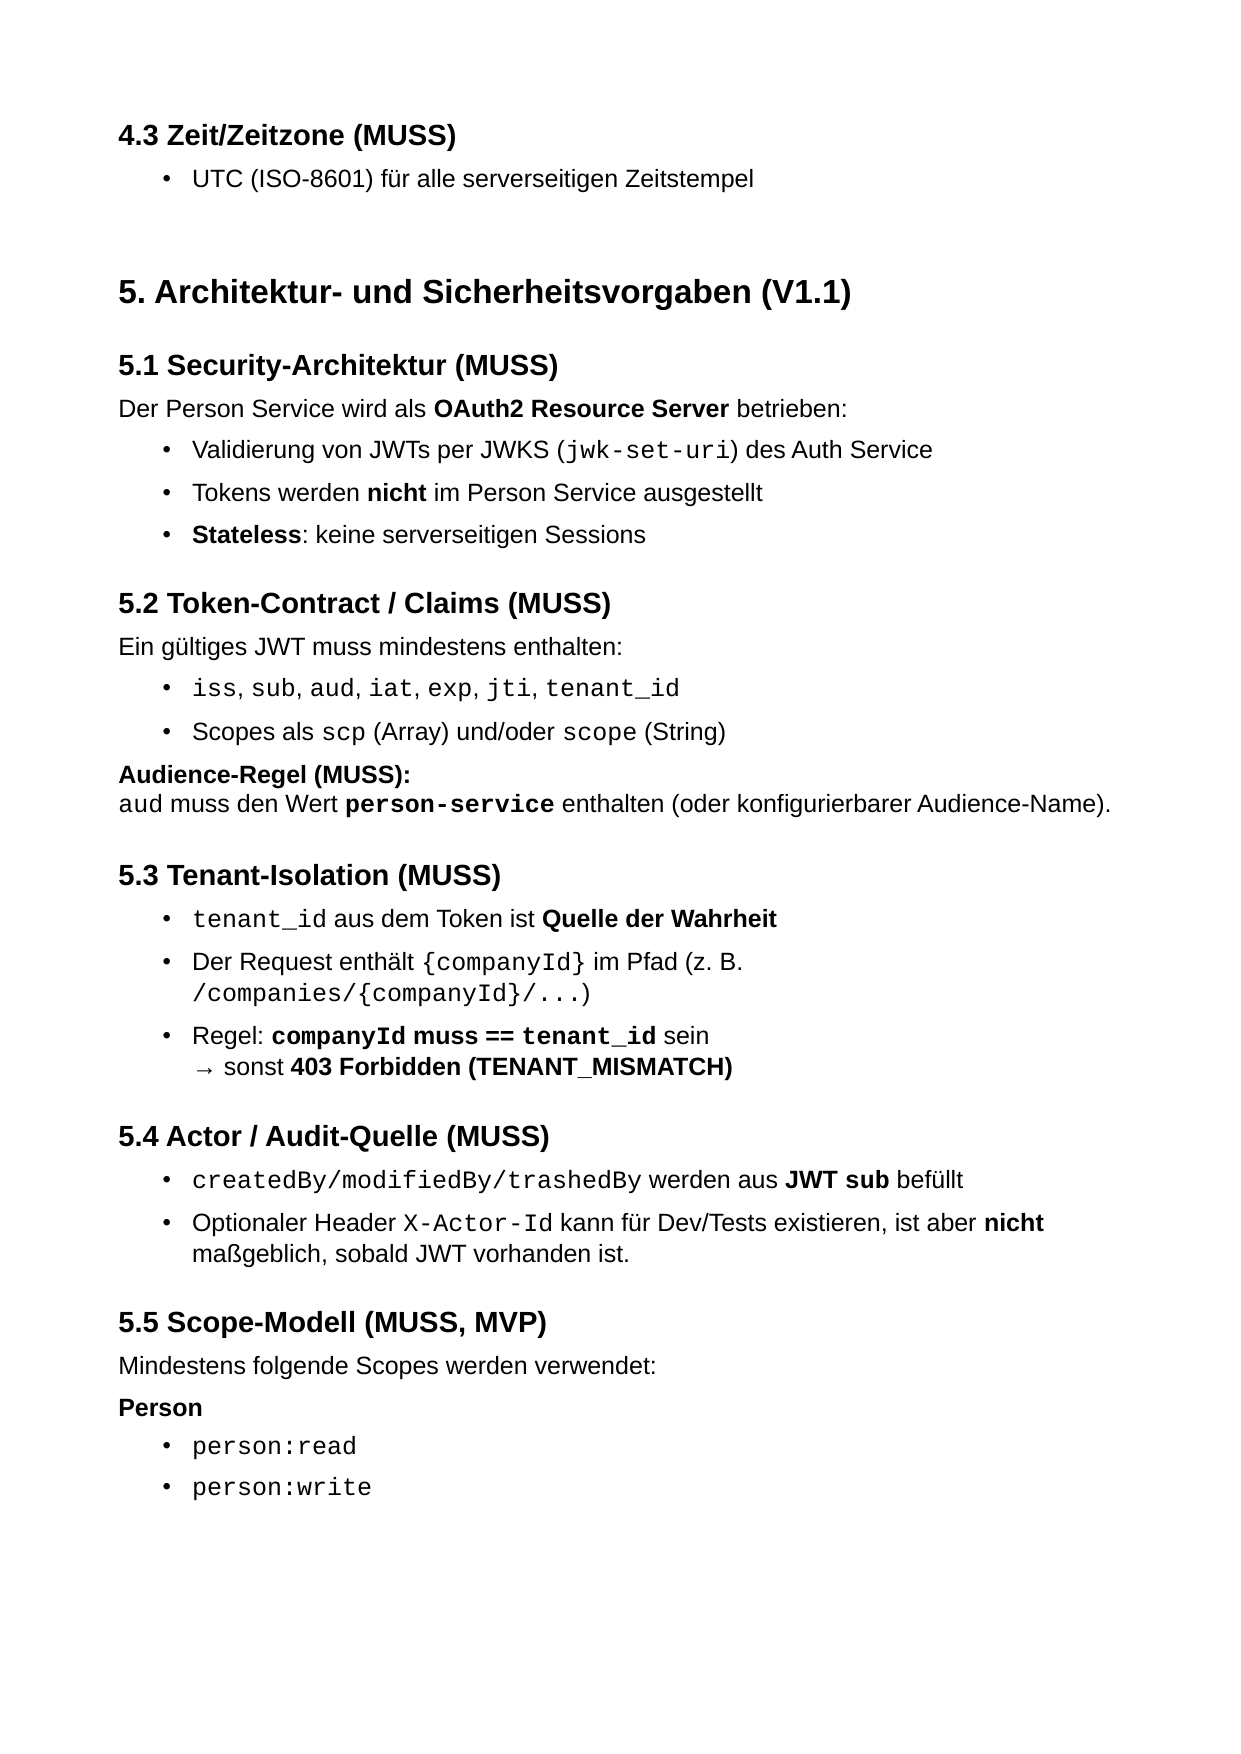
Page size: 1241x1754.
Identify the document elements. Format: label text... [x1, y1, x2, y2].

list createdBy/modifiedBy/trashedBy werden aus JWT sub befüllt [162, 1164, 1122, 1196]
list Optionaler Header X-Actor-Id kann für Dev/Tests existieren, ist aber nicht maßgeblich, sobald JWT vorhanden ist. [162, 1208, 1122, 1268]
subtitle 5.5 Scope-Modell (MUSS, MVP) [118, 1305, 1122, 1339]
list person:write [162, 1474, 1122, 1503]
subtitle 5. Architektur- und Sicherheitsvorgaben (V1.1) [118, 272, 1122, 310]
list Stateless: keine serverseitigen Sessions [162, 520, 1122, 549]
text Ein gültiges JWT muss mindestens enthalten: [118, 632, 1122, 661]
list UTC (ISO-8601) für alle serverseitigen Zeitstempel [162, 164, 1122, 193]
list Regel: companyId muss == tenant_id sein → sonst 403 Forbidden (TENANT_MISMATCH) [162, 1021, 1122, 1081]
subtitle 5.4 Actor / Audit-Quelle (MUSS) [118, 1118, 1122, 1152]
list person:read [162, 1434, 1122, 1462]
text Der Person Service wird als OAuth2 Resource Server betrieben: [118, 394, 1122, 422]
subtitle 5.2 Token-Contract / Claims (MUSS) [118, 586, 1122, 620]
subtitle 5.3 Tenant-Isolation (MUSS) [118, 857, 1122, 891]
list tenant_id aus dem Token ist Quelle der Wahrheit [162, 903, 1122, 934]
subtitle 4.3 Zeit/Zeitzone (MUSS) [118, 118, 1122, 152]
list Validierung von JWTs per JWKS (jwk-set-uri) des Auth Service [162, 435, 1122, 466]
text Person [118, 1392, 1122, 1421]
text Mindestens folgende Scopes werden verwendet: [118, 1351, 1122, 1380]
text Audience-Regel (MUSS): aud muss den Wert person-service enthalten (oder konfigurierbarer Audience-Name). [118, 760, 1122, 820]
list Tokens werden nicht im Person Service ausgestellt [162, 478, 1122, 507]
list iss, sub, aud, iat, exp, jti, tenant_id [162, 673, 1122, 704]
list Der Request enthält {companyId} im Pfad (z. B. /companies/{companyId}/...) [162, 947, 1122, 1009]
subtitle 5.1 Security-Architektur (MUSS) [118, 348, 1122, 381]
list Scopes als scp (Array) und/oder scope (String) [162, 717, 1122, 748]
